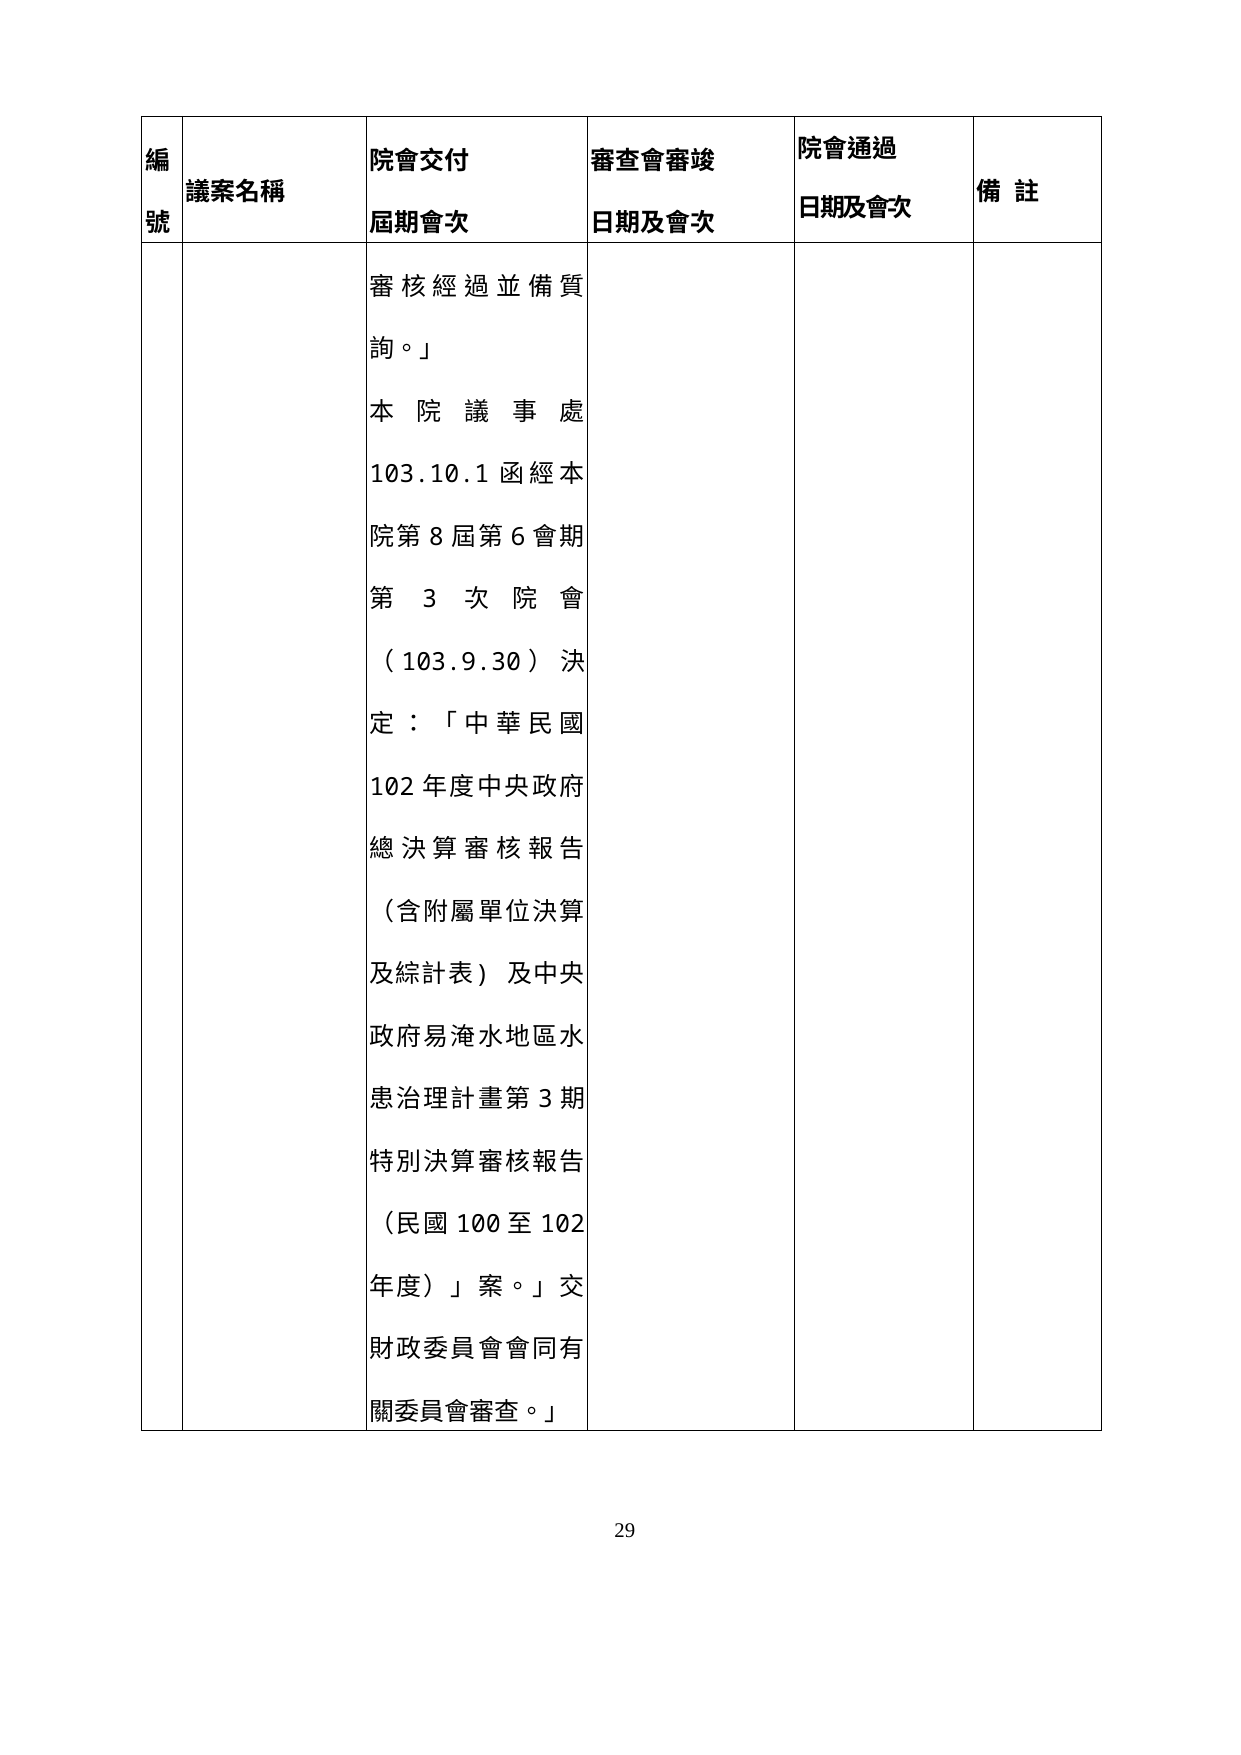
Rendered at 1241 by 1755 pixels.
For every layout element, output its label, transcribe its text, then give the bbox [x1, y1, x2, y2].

table_header 院會通過 日期及會次 [795, 117, 973, 242]
table_cell [588, 243, 794, 1430]
table_cell [142, 243, 182, 1430]
table_cell [183, 243, 366, 1430]
table_cell 審核經過並備質詢。」 本院議事處103.10.1函經本院第8屆第6會期第3次院會（103.9.30）決定：「中華民國102年度中央政府總決算審核報告（含附屬單位決算及綜計表) 及中央政府易淹水地區水患治理計畫第3期特別決算審核報告（民國100至102年度）」案。」交財政委員會會同有關委員會審查。」 [367, 243, 587, 1430]
table_header 備 註 [974, 117, 1101, 242]
table_cell [795, 243, 973, 1430]
table_header 院會交付 屆期會次 [367, 117, 587, 242]
table_header 編 號 [142, 117, 182, 242]
table_header 審查會審竣 日期及會次 [588, 117, 794, 242]
table_header 議案名稱 [183, 117, 366, 242]
table_cell [974, 243, 1101, 1430]
